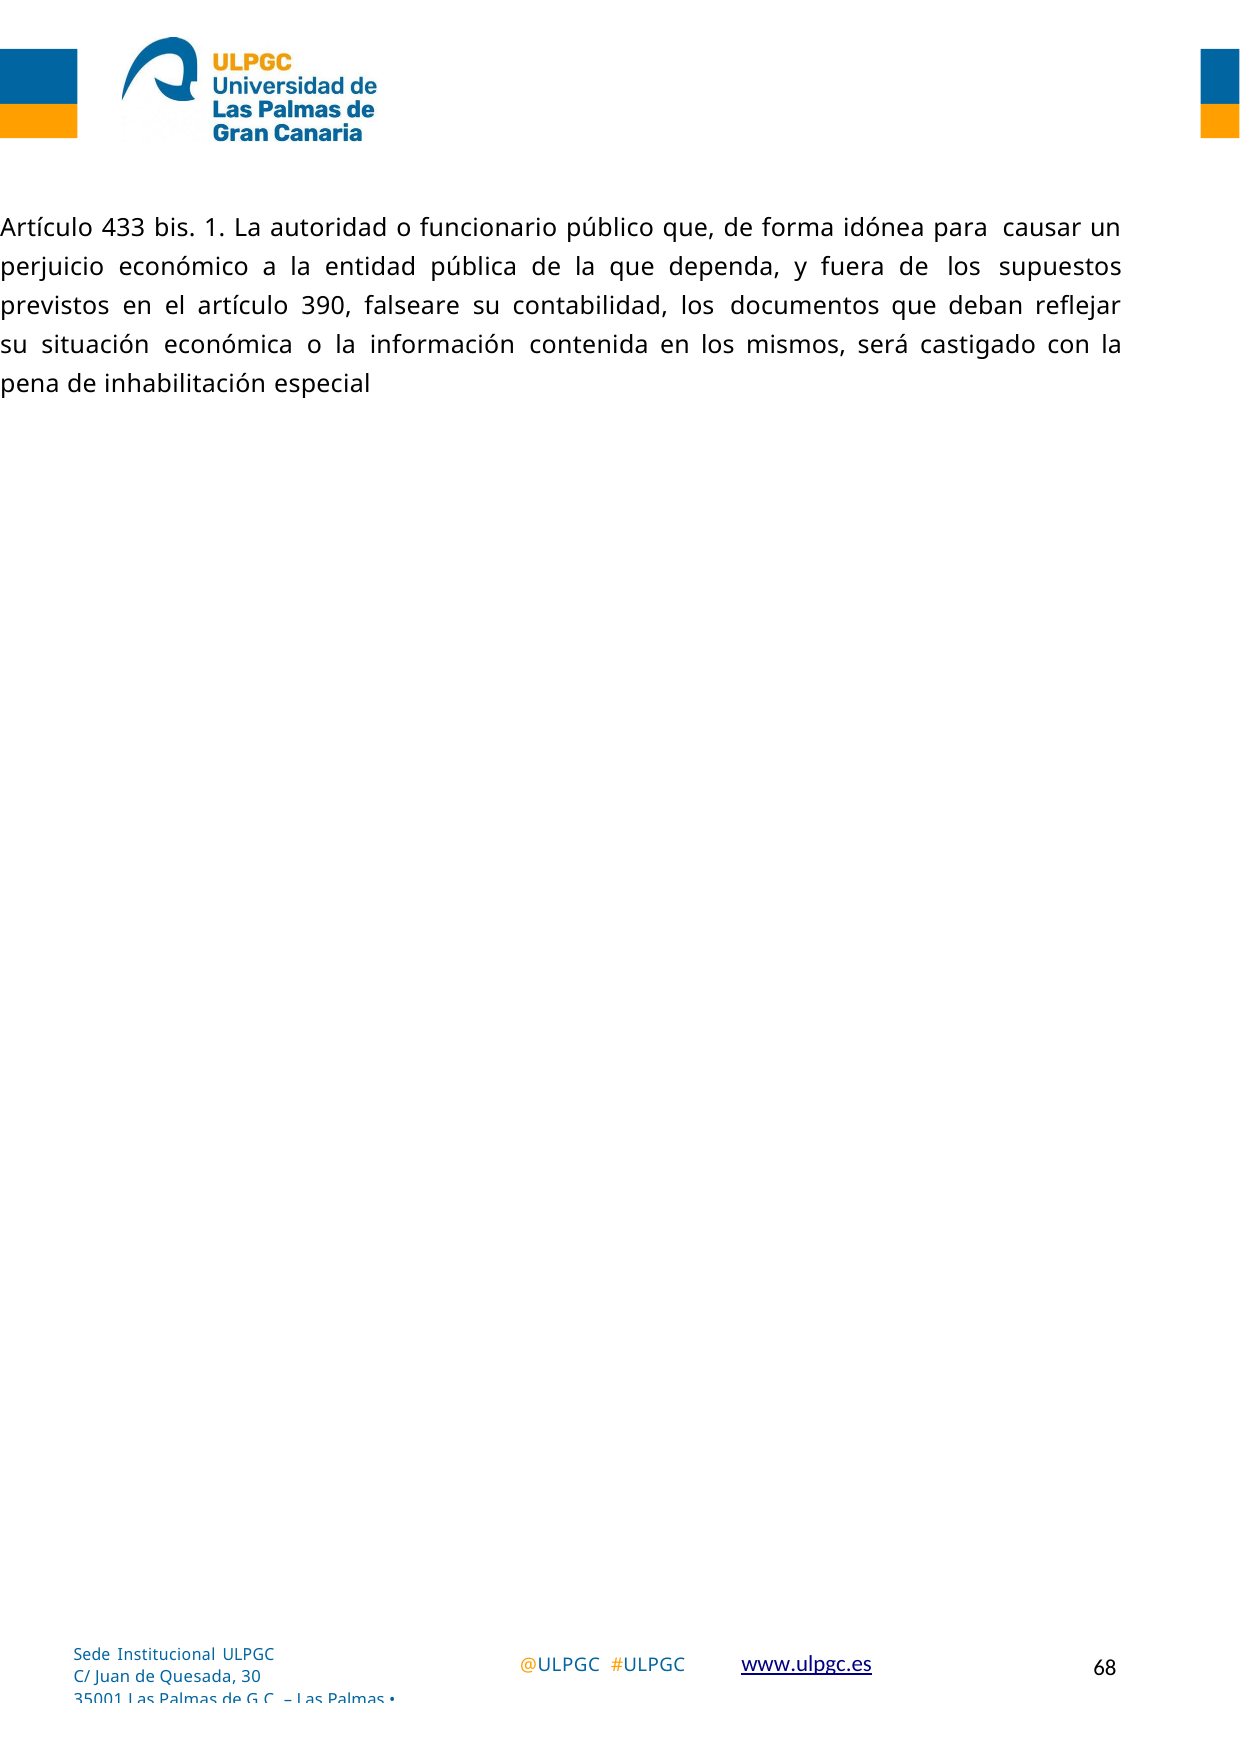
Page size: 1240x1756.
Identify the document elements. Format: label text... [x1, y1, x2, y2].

text Artículo 433 bis. 1. La autoridad o funcionario público que, de forma idónea para causar un perjuicio económico a la entidad pública de la que dependa, y fuera de los supuestos previstos en el artículo 390, falseare su contabilidad, los documentos que deban reflejar su situación económica o la información contenida en los mismos, será castigado con la pena de inhabilitación especial [0, 209, 1122, 400]
